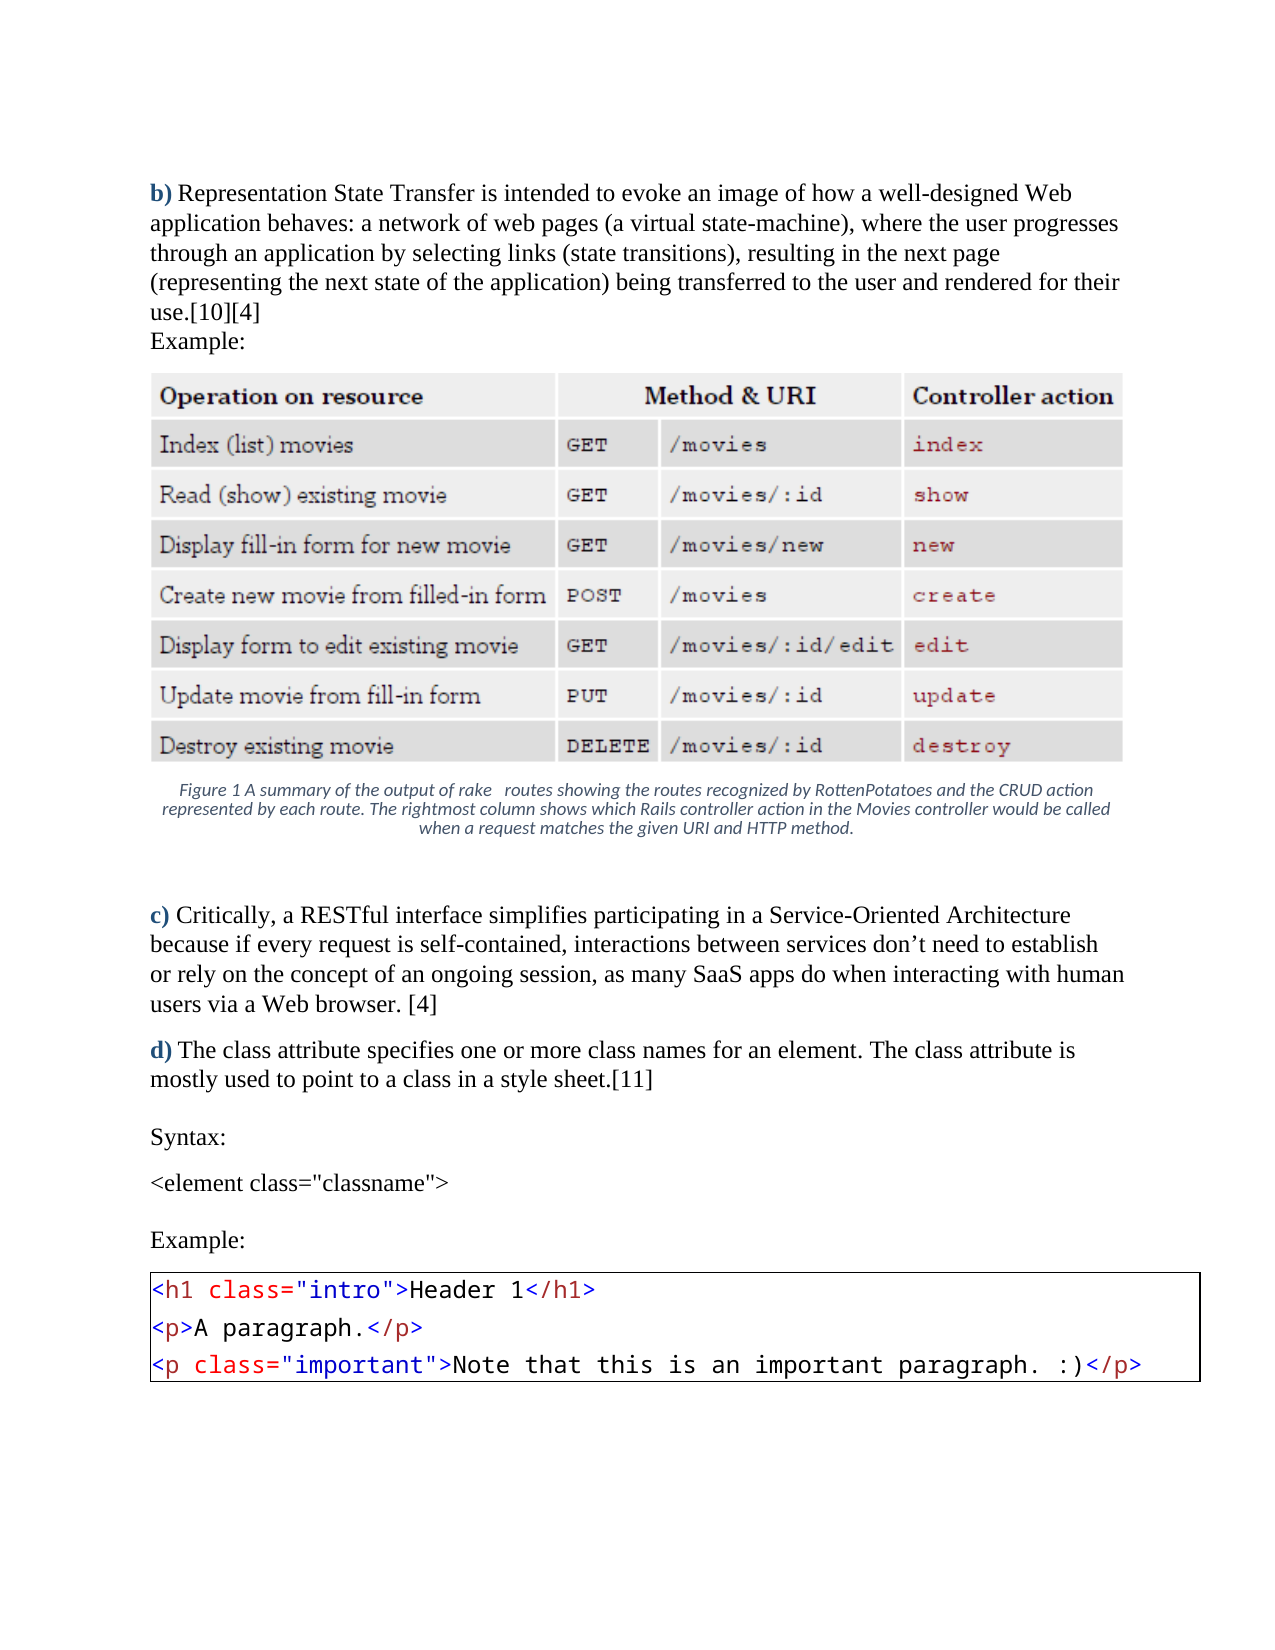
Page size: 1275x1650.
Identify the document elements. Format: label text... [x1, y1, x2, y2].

text b) Representation State Transfer is intended to evoke an image of how a well-designed Web application behaves: a network of web pages (a virtual state-machine), where the user progresses through an application by selecting links (state transitions), resulting in the next page (representing the next state of the application) being transferred to the user and rendered for their use.[10][4] Example: [150, 179, 1125, 355]
text <element class="classname"> Example: [150, 1169, 1125, 1253]
table_header <h1 class="intro">Header 1</h1> <p>A paragraph.</p> <p class="important">Note that this is an important paragraph. :)</p> [151, 1273, 1199, 1381]
picture [150, 373, 1125, 765]
text Figure 1 A summary of the output of rake routes showing the routes recognized by RottenPotatoes and the CRUD action represented by each route. The rightmost column shows which Rails controller action in the Movies controller would be called when a request matches the given URI and HTTP method. [150, 783, 1125, 839]
text c) Critically, a RESTful interface simplifies participating in a Service-Oriented Architecture because if every request is self-contained, interactions between services don’t need to establish or rely on the concept of an ongoing session, as many SaaS apps do when interacting with human users via a Web browser. [4] [150, 901, 1125, 1017]
text d) The class attribute specifies one or more class names for an element. The class attribute is mostly used to point to a class in a style sheet.[11] Syntax: [150, 1036, 1125, 1150]
